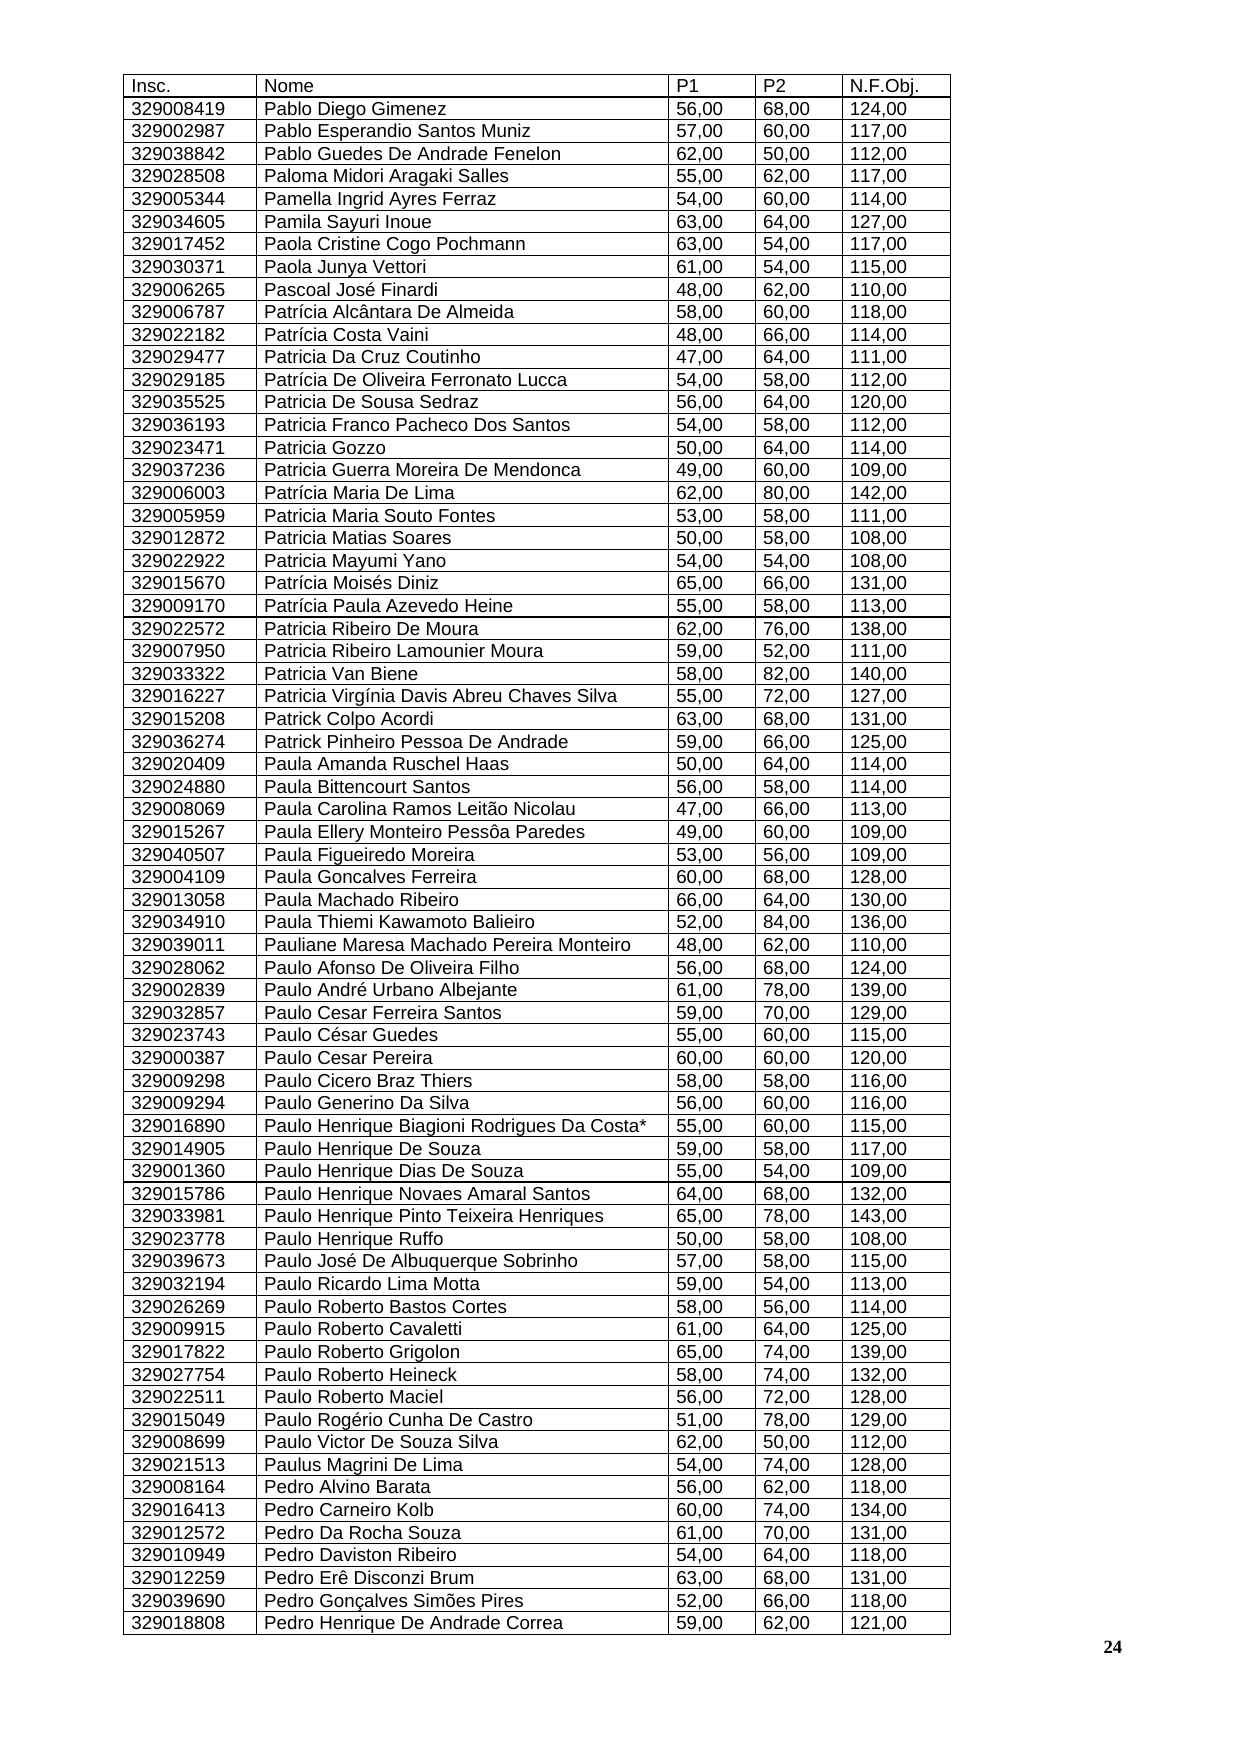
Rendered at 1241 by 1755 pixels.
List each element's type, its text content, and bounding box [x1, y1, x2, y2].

table_cell 131,00 [843, 572, 950, 594]
table_cell 114,00 [843, 776, 950, 797]
table_cell 47,00 [669, 798, 755, 820]
table_cell Paulo Victor De Souza Silva [257, 1431, 668, 1453]
table_cell 68,00 [756, 1567, 842, 1588]
table_cell 70,00 [756, 1002, 842, 1023]
table_cell 329009170 [124, 595, 256, 616]
table_cell 54,00 [669, 414, 755, 436]
table_cell 65,00 [669, 1341, 755, 1362]
table_cell 329013058 [124, 889, 256, 910]
table_cell 66,00 [756, 1589, 842, 1611]
table_cell 329040507 [124, 844, 256, 865]
table_cell Paulo Henrique De Souza [257, 1137, 668, 1159]
table_cell 61,00 [669, 1522, 755, 1543]
table_cell Pedro Da Rocha Souza [257, 1522, 668, 1543]
table_cell 60,00 [756, 821, 842, 842]
table_cell 329036274 [124, 730, 256, 752]
table_cell 131,00 [843, 1522, 950, 1543]
table_cell 329014905 [124, 1137, 256, 1159]
table_cell 329038842 [124, 143, 256, 164]
table_cell 59,00 [669, 640, 755, 662]
table_cell 329030371 [124, 256, 256, 277]
table_cell 139,00 [843, 979, 950, 1001]
table_cell 329008699 [124, 1431, 256, 1453]
table_cell 61,00 [669, 1318, 755, 1340]
table_cell 128,00 [843, 866, 950, 888]
table_cell Patricia Ribeiro De Moura [257, 618, 668, 639]
table_cell 82,00 [756, 663, 842, 684]
table_cell 111,00 [843, 640, 950, 662]
table_cell 54,00 [756, 550, 842, 571]
table_cell 329001360 [124, 1160, 256, 1181]
table_cell 59,00 [669, 1002, 755, 1023]
table_cell 329015670 [124, 572, 256, 594]
table_cell 60,00 [756, 301, 842, 322]
table_cell 140,00 [843, 663, 950, 684]
table_cell 329008069 [124, 798, 256, 820]
table_cell 52,00 [669, 911, 755, 933]
table_cell 113,00 [843, 1273, 950, 1294]
table_cell 48,00 [669, 934, 755, 955]
table_cell 329002839 [124, 979, 256, 1001]
table_cell Pedro Gonçalves Simões Pires [257, 1589, 668, 1611]
table_cell 109,00 [843, 821, 950, 842]
table_cell Paulo Cesar Ferreira Santos [257, 1002, 668, 1023]
table_cell Patrícia Moisés Diniz [257, 572, 668, 594]
table_cell 54,00 [756, 233, 842, 255]
table_cell 118,00 [843, 1476, 950, 1498]
table_cell 110,00 [843, 934, 950, 955]
table_cell 50,00 [669, 753, 755, 774]
table_cell 329027754 [124, 1363, 256, 1385]
table_cell 68,00 [756, 708, 842, 729]
table_cell 132,00 [843, 1183, 950, 1204]
table_cell Paula Bittencourt Santos [257, 776, 668, 797]
table_cell 329020409 [124, 753, 256, 774]
table_cell Paula Figueiredo Moreira [257, 844, 668, 865]
table_cell 329016227 [124, 685, 256, 707]
table_cell Pablo Guedes De Andrade Fenelon [257, 143, 668, 164]
table_cell 58,00 [756, 595, 842, 616]
table_cell 64,00 [669, 1183, 755, 1204]
table_cell 60,00 [756, 120, 842, 142]
table_cell 49,00 [669, 459, 755, 481]
table_cell 74,00 [756, 1363, 842, 1385]
table_cell Patricia Da Cruz Coutinho [257, 346, 668, 368]
table_cell 129,00 [843, 1409, 950, 1430]
table_cell Paola Cristine Cogo Pochmann [257, 233, 668, 255]
table_cell Paulo Henrique Novaes Amaral Santos [257, 1183, 668, 1204]
table_cell 66,00 [756, 730, 842, 752]
table_cell Pedro Daviston Ribeiro [257, 1544, 668, 1566]
table_cell 329037236 [124, 459, 256, 481]
table_cell 50,00 [756, 143, 842, 164]
table_cell Patrick Colpo Acordi [257, 708, 668, 729]
table_cell Paulo Cesar Pereira [257, 1047, 668, 1068]
table_cell 139,00 [843, 1341, 950, 1362]
table_cell Patrícia Alcântara De Almeida [257, 301, 668, 322]
table_cell 64,00 [756, 1318, 842, 1340]
table_cell 56,00 [669, 776, 755, 797]
table_cell Paulo Roberto Heineck [257, 1363, 668, 1385]
table_cell 114,00 [843, 324, 950, 345]
table_cell 329034910 [124, 911, 256, 933]
table_cell 58,00 [669, 663, 755, 684]
table_cell 62,00 [669, 1431, 755, 1453]
table_cell 143,00 [843, 1205, 950, 1227]
table_cell Paulo Afonso De Oliveira Filho [257, 956, 668, 978]
table_cell 58,00 [756, 369, 842, 390]
table_cell 329002987 [124, 120, 256, 142]
table_cell 112,00 [843, 414, 950, 436]
table_cell Patricia Maria Souto Fontes [257, 504, 668, 526]
table_cell 53,00 [669, 504, 755, 526]
table_cell Paulo Roberto Maciel [257, 1386, 668, 1407]
table_cell 66,00 [756, 324, 842, 345]
table_cell 78,00 [756, 1205, 842, 1227]
table_cell 64,00 [756, 346, 842, 368]
table_cell 129,00 [843, 1002, 950, 1023]
table_cell 329006265 [124, 278, 256, 300]
table_cell 47,00 [669, 346, 755, 368]
table_cell Patrícia Paula Azevedo Heine [257, 595, 668, 616]
table_cell 109,00 [843, 459, 950, 481]
table_cell 54,00 [756, 1273, 842, 1294]
table_cell 50,00 [669, 527, 755, 548]
table_cell Pablo Esperandio Santos Muniz [257, 120, 668, 142]
table_cell 127,00 [843, 211, 950, 232]
table_cell 66,00 [756, 798, 842, 820]
table_cell 61,00 [669, 256, 755, 277]
table_cell Patrícia Maria De Lima [257, 482, 668, 503]
table_cell 329015267 [124, 821, 256, 842]
table_cell 111,00 [843, 504, 950, 526]
table_cell 116,00 [843, 1092, 950, 1114]
table_cell 329039690 [124, 1589, 256, 1611]
table_cell 54,00 [669, 188, 755, 209]
table_cell Patricia Gozzo [257, 437, 668, 458]
table_header Nome [257, 75, 668, 96]
table_cell Paula Amanda Ruschel Haas [257, 753, 668, 774]
table_cell 125,00 [843, 730, 950, 752]
table_cell 50,00 [669, 437, 755, 458]
table_cell 62,00 [756, 278, 842, 300]
table_cell Pedro Erê Disconzi Brum [257, 1567, 668, 1588]
table_cell 329009294 [124, 1092, 256, 1114]
table_cell 329004109 [124, 866, 256, 888]
table_cell 329024880 [124, 776, 256, 797]
table_cell 54,00 [669, 1544, 755, 1566]
table_cell 62,00 [669, 618, 755, 639]
table_cell 57,00 [669, 120, 755, 142]
table_cell Patricia De Sousa Sedraz [257, 391, 668, 413]
table_cell 58,00 [669, 301, 755, 322]
table_cell 329036193 [124, 414, 256, 436]
table_cell 57,00 [669, 1250, 755, 1272]
table_cell 78,00 [756, 1409, 842, 1430]
table_cell 72,00 [756, 685, 842, 707]
table_cell 58,00 [669, 1070, 755, 1091]
table_cell 49,00 [669, 821, 755, 842]
table_cell 76,00 [756, 618, 842, 639]
table_cell 65,00 [669, 1205, 755, 1227]
table_cell 125,00 [843, 1318, 950, 1340]
table_cell 54,00 [756, 256, 842, 277]
table_cell 115,00 [843, 256, 950, 277]
table_cell 53,00 [669, 844, 755, 865]
table_cell 68,00 [756, 956, 842, 978]
table_cell Paula Goncalves Ferreira [257, 866, 668, 888]
table_cell 329006787 [124, 301, 256, 322]
table_cell 55,00 [669, 165, 755, 187]
table_cell 130,00 [843, 889, 950, 910]
table_cell 60,00 [756, 1024, 842, 1046]
table_cell 54,00 [669, 550, 755, 571]
table_cell 62,00 [756, 1476, 842, 1498]
table_cell 74,00 [756, 1341, 842, 1362]
table_cell 54,00 [669, 369, 755, 390]
table_cell 329018808 [124, 1612, 256, 1633]
table_cell Paulo Henrique Ruffo [257, 1228, 668, 1249]
table_header Insc. [124, 75, 256, 96]
table_cell 118,00 [843, 1589, 950, 1611]
table_cell 50,00 [669, 1228, 755, 1249]
table_cell 117,00 [843, 1137, 950, 1159]
table_cell 329023471 [124, 437, 256, 458]
table_cell Paulo Ricardo Lima Motta [257, 1273, 668, 1294]
table_cell 329022922 [124, 550, 256, 571]
table_cell 329015208 [124, 708, 256, 729]
table_cell 112,00 [843, 143, 950, 164]
table_cell 131,00 [843, 708, 950, 729]
table_cell 120,00 [843, 1047, 950, 1068]
table_cell 329005959 [124, 504, 256, 526]
table_cell 113,00 [843, 595, 950, 616]
table_cell 54,00 [669, 1454, 755, 1475]
table_cell 65,00 [669, 572, 755, 594]
table_cell Pauliane Maresa Machado Pereira Monteiro [257, 934, 668, 955]
table_cell 124,00 [843, 98, 950, 119]
table_cell 74,00 [756, 1499, 842, 1521]
table_cell 329016413 [124, 1499, 256, 1521]
table_cell 109,00 [843, 1160, 950, 1181]
table_cell 115,00 [843, 1115, 950, 1136]
table_cell 132,00 [843, 1363, 950, 1385]
table_cell 329022572 [124, 618, 256, 639]
table_cell 136,00 [843, 911, 950, 933]
table_cell 127,00 [843, 685, 950, 707]
table_cell Paulo Roberto Grigolon [257, 1341, 668, 1362]
table_cell Paulo Cicero Braz Thiers [257, 1070, 668, 1091]
table_cell 329039011 [124, 934, 256, 955]
table_cell 329008164 [124, 1476, 256, 1498]
table_cell 63,00 [669, 708, 755, 729]
table_cell 62,00 [669, 482, 755, 503]
table_cell Paulo Rogério Cunha De Castro [257, 1409, 668, 1430]
table_cell 329015786 [124, 1183, 256, 1204]
table_cell 117,00 [843, 233, 950, 255]
table_cell 70,00 [756, 1522, 842, 1543]
table_cell 329017452 [124, 233, 256, 255]
table_cell Paulo André Urbano Albejante [257, 979, 668, 1001]
table_cell 329039673 [124, 1250, 256, 1272]
table_cell 329033981 [124, 1205, 256, 1227]
table_cell 68,00 [756, 866, 842, 888]
table_cell 128,00 [843, 1454, 950, 1475]
table_cell Patrícia Costa Vaini [257, 324, 668, 345]
table_cell 60,00 [669, 1499, 755, 1521]
table_cell 60,00 [756, 188, 842, 209]
table_cell 329023743 [124, 1024, 256, 1046]
table_cell 329016890 [124, 1115, 256, 1136]
table_cell 50,00 [756, 1431, 842, 1453]
table_cell 329034605 [124, 211, 256, 232]
table_cell 58,00 [669, 1363, 755, 1385]
table_cell 58,00 [756, 776, 842, 797]
table_cell 114,00 [843, 1296, 950, 1317]
table_cell 55,00 [669, 1115, 755, 1136]
table_cell Pamella Ingrid Ayres Ferraz [257, 188, 668, 209]
table_cell 60,00 [669, 1047, 755, 1068]
table_cell 74,00 [756, 1454, 842, 1475]
table_cell Patricia Virgínia Davis Abreu Chaves Silva [257, 685, 668, 707]
table_cell Patricia Mayumi Yano [257, 550, 668, 571]
table_cell 110,00 [843, 278, 950, 300]
table_cell Patricia Guerra Moreira De Mendonca [257, 459, 668, 481]
table_cell 48,00 [669, 278, 755, 300]
table_cell 56,00 [756, 1296, 842, 1317]
table_cell Pascoal José Finardi [257, 278, 668, 300]
table_cell 329028062 [124, 956, 256, 978]
table_cell 58,00 [756, 1250, 842, 1272]
table_cell 64,00 [756, 889, 842, 910]
table_cell Paulo Henrique Dias De Souza [257, 1160, 668, 1181]
table_cell 121,00 [843, 1612, 950, 1633]
table_cell 58,00 [756, 1228, 842, 1249]
table_cell 329012872 [124, 527, 256, 548]
table_cell 54,00 [756, 1160, 842, 1181]
table_cell Paula Ellery Monteiro Pessôa Paredes [257, 821, 668, 842]
table_cell 109,00 [843, 844, 950, 865]
table_cell 120,00 [843, 391, 950, 413]
table_cell 59,00 [669, 1612, 755, 1633]
table_cell 80,00 [756, 482, 842, 503]
table_cell 329012572 [124, 1522, 256, 1543]
table_cell 128,00 [843, 1386, 950, 1407]
table_cell 108,00 [843, 527, 950, 548]
table_cell Paulo Generino Da Silva [257, 1092, 668, 1114]
table_cell 60,00 [756, 1115, 842, 1136]
table_cell 60,00 [669, 866, 755, 888]
table_cell 329033322 [124, 663, 256, 684]
table_cell 329022511 [124, 1386, 256, 1407]
table_cell 58,00 [756, 504, 842, 526]
table_cell 64,00 [756, 1544, 842, 1566]
table_cell 329009298 [124, 1070, 256, 1091]
table_cell 60,00 [756, 1092, 842, 1114]
table_cell 329022182 [124, 324, 256, 345]
table_cell 112,00 [843, 369, 950, 390]
table_cell 118,00 [843, 1544, 950, 1566]
table_cell 63,00 [669, 211, 755, 232]
table_cell 62,00 [756, 934, 842, 955]
table_cell 108,00 [843, 550, 950, 571]
table_cell 64,00 [756, 753, 842, 774]
table_cell 111,00 [843, 346, 950, 368]
table_cell 329029185 [124, 369, 256, 390]
table_cell Pedro Carneiro Kolb [257, 1499, 668, 1521]
table_cell 329015049 [124, 1409, 256, 1430]
table_cell 68,00 [756, 98, 842, 119]
table_cell 329032194 [124, 1273, 256, 1294]
table_cell Paulo Roberto Bastos Cortes [257, 1296, 668, 1317]
table_cell 329035525 [124, 391, 256, 413]
table_cell 329010949 [124, 1544, 256, 1566]
table_cell 55,00 [669, 1024, 755, 1046]
table_cell 62,00 [756, 1612, 842, 1633]
table_cell Patricia Ribeiro Lamounier Moura [257, 640, 668, 662]
table_cell 134,00 [843, 1499, 950, 1521]
table_cell 60,00 [756, 1047, 842, 1068]
table_cell 66,00 [756, 572, 842, 594]
table_header N.F.Obj. [843, 75, 950, 96]
table_cell 131,00 [843, 1567, 950, 1588]
table_cell Paula Machado Ribeiro [257, 889, 668, 910]
table_cell Paula Carolina Ramos Leitão Nicolau [257, 798, 668, 820]
table_cell 117,00 [843, 165, 950, 187]
table_cell 78,00 [756, 979, 842, 1001]
table_cell Paola Junya Vettori [257, 256, 668, 277]
table_cell 56,00 [669, 1092, 755, 1114]
table_cell 55,00 [669, 1160, 755, 1181]
table_cell 108,00 [843, 1228, 950, 1249]
table_cell 64,00 [756, 437, 842, 458]
table_cell 84,00 [756, 911, 842, 933]
table_cell 114,00 [843, 437, 950, 458]
table_cell 329009915 [124, 1318, 256, 1340]
table_cell 56,00 [669, 956, 755, 978]
table_cell Paulus Magrini De Lima [257, 1454, 668, 1475]
table_header P1 [669, 75, 755, 96]
table_cell 59,00 [669, 1273, 755, 1294]
table_cell 66,00 [669, 889, 755, 910]
table_cell 58,00 [756, 414, 842, 436]
table_cell Paloma Midori Aragaki Salles [257, 165, 668, 187]
table_cell Pamila Sayuri Inoue [257, 211, 668, 232]
table_cell 329007950 [124, 640, 256, 662]
table_cell 63,00 [669, 1567, 755, 1588]
table_cell 142,00 [843, 482, 950, 503]
table_cell 52,00 [669, 1589, 755, 1611]
table_cell Patrick Pinheiro Pessoa De Andrade [257, 730, 668, 752]
table_cell 56,00 [669, 1476, 755, 1498]
table_cell 329032857 [124, 1002, 256, 1023]
table_cell Pedro Alvino Barata [257, 1476, 668, 1498]
table_cell Pablo Diego Gimenez [257, 98, 668, 119]
table_cell Paulo César Guedes [257, 1024, 668, 1046]
table_cell Patrícia De Oliveira Ferronato Lucca [257, 369, 668, 390]
table_cell Patricia Matias Soares [257, 527, 668, 548]
table_cell 113,00 [843, 798, 950, 820]
table_cell 56,00 [669, 98, 755, 119]
table_cell 52,00 [756, 640, 842, 662]
table_cell Patricia Van Biene [257, 663, 668, 684]
table_cell 329012259 [124, 1567, 256, 1588]
table_cell 329028508 [124, 165, 256, 187]
table_cell 62,00 [756, 165, 842, 187]
table_cell 55,00 [669, 685, 755, 707]
table_header P2 [756, 75, 842, 96]
table_cell 118,00 [843, 301, 950, 322]
table_cell 329006003 [124, 482, 256, 503]
table_cell 63,00 [669, 233, 755, 255]
table_cell 124,00 [843, 956, 950, 978]
table_cell Paulo Henrique Pinto Teixeira Henriques [257, 1205, 668, 1227]
table_cell 329021513 [124, 1454, 256, 1475]
table_cell 329000387 [124, 1047, 256, 1068]
table_cell Paulo Roberto Cavaletti [257, 1318, 668, 1340]
table_cell 115,00 [843, 1250, 950, 1272]
table_cell 117,00 [843, 120, 950, 142]
table_cell 329005344 [124, 188, 256, 209]
table_cell 64,00 [756, 391, 842, 413]
table_cell 329023778 [124, 1228, 256, 1249]
table_cell 58,00 [669, 1296, 755, 1317]
table_cell 56,00 [756, 844, 842, 865]
table_cell 112,00 [843, 1431, 950, 1453]
table_cell Paulo Henrique Biagioni Rodrigues Da Costa* [257, 1115, 668, 1136]
table_cell 58,00 [756, 1137, 842, 1159]
table_cell 329026269 [124, 1296, 256, 1317]
table_cell 55,00 [669, 595, 755, 616]
table_cell Paula Thiemi Kawamoto Balieiro [257, 911, 668, 933]
table_cell 62,00 [669, 143, 755, 164]
table_cell 61,00 [669, 979, 755, 1001]
table_cell 329008419 [124, 98, 256, 119]
table_cell 56,00 [669, 391, 755, 413]
table_cell 114,00 [843, 753, 950, 774]
table_cell Pedro Henrique De Andrade Correa [257, 1612, 668, 1633]
table_cell 58,00 [756, 527, 842, 548]
table_cell 115,00 [843, 1024, 950, 1046]
table_cell 60,00 [756, 459, 842, 481]
table_cell 68,00 [756, 1183, 842, 1204]
table_cell 114,00 [843, 188, 950, 209]
table_cell 329029477 [124, 346, 256, 368]
table_cell 48,00 [669, 324, 755, 345]
table_cell 329017822 [124, 1341, 256, 1362]
table_cell 51,00 [669, 1409, 755, 1430]
table_cell Patricia Franco Pacheco Dos Santos [257, 414, 668, 436]
table_cell Paulo José De Albuquerque Sobrinho [257, 1250, 668, 1272]
table_cell 58,00 [756, 1070, 842, 1091]
table_cell 56,00 [669, 1386, 755, 1407]
table_cell 64,00 [756, 211, 842, 232]
table_cell 72,00 [756, 1386, 842, 1407]
table_cell 59,00 [669, 730, 755, 752]
table_cell 116,00 [843, 1070, 950, 1091]
table_cell 59,00 [669, 1137, 755, 1159]
table_cell 138,00 [843, 618, 950, 639]
